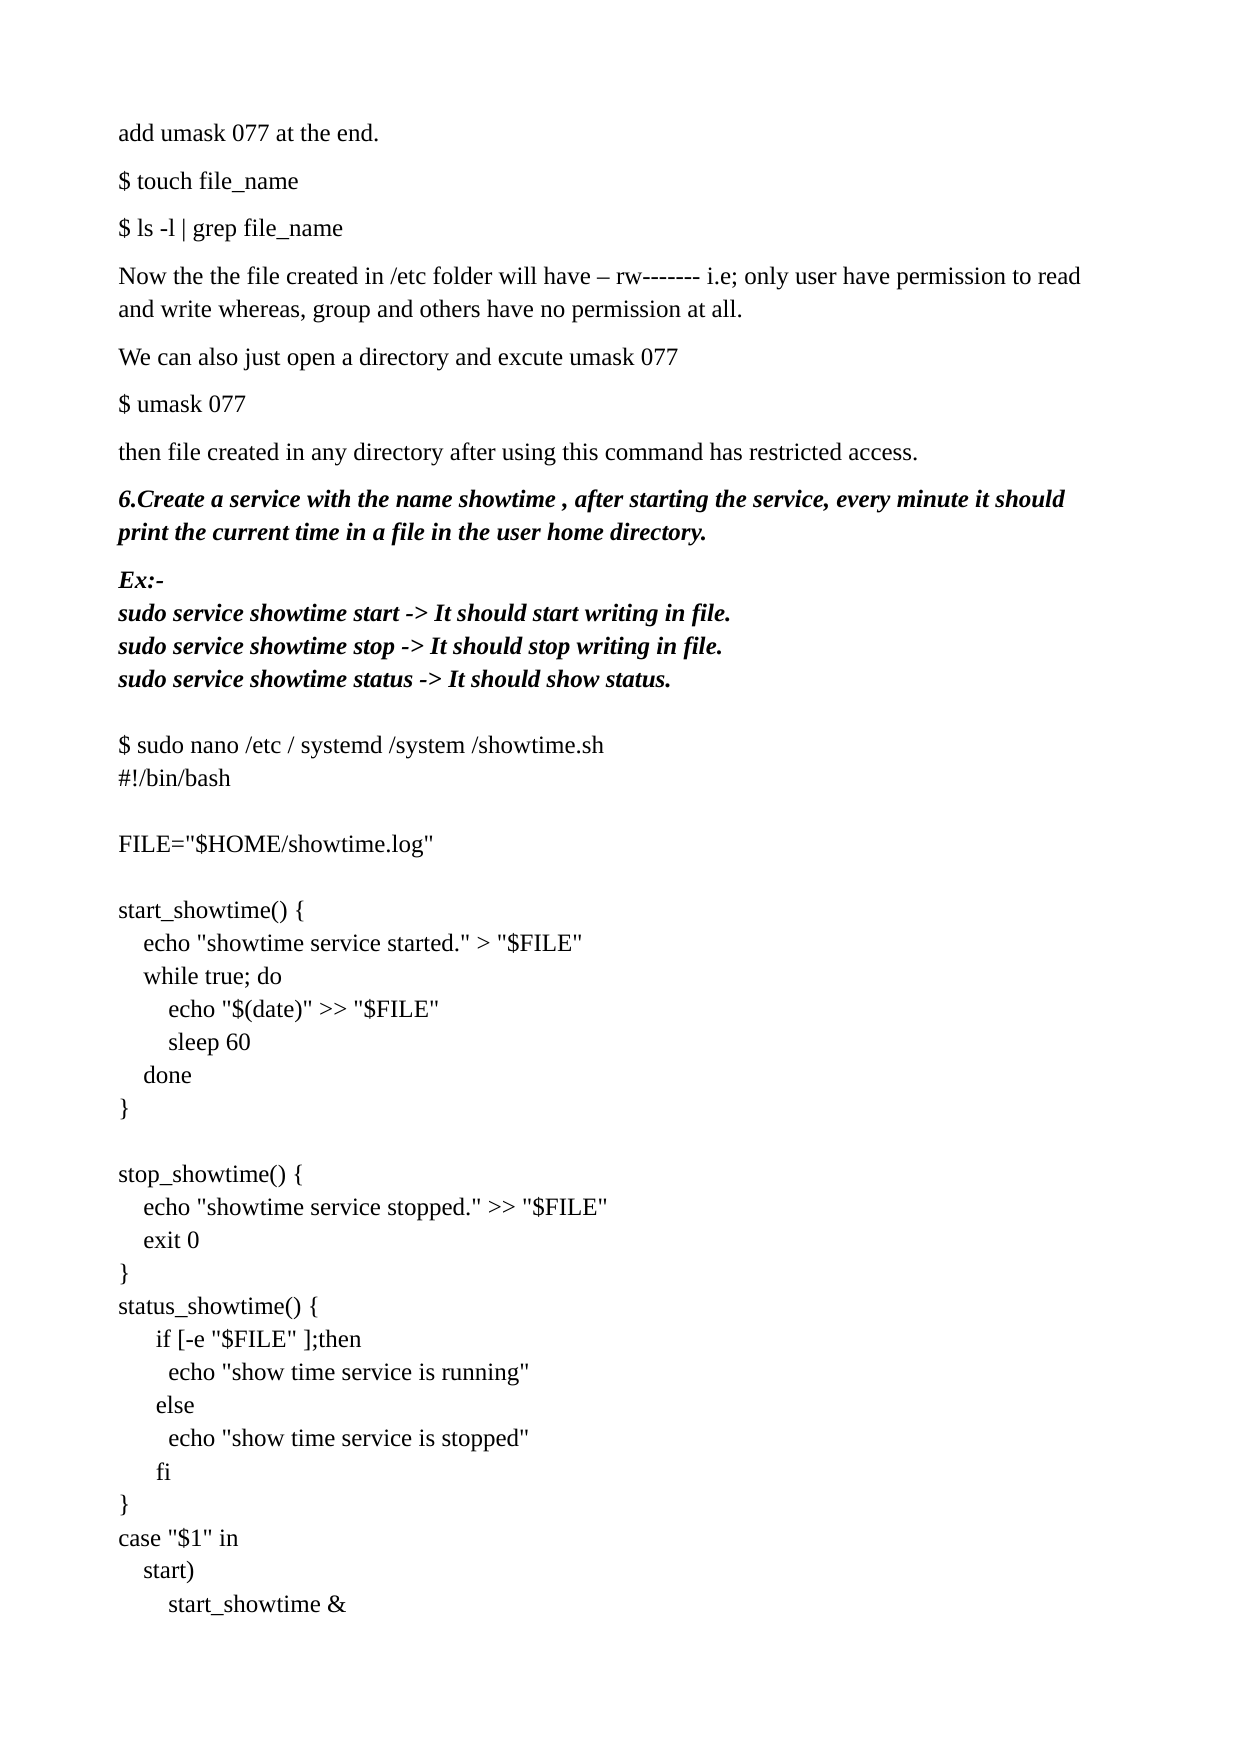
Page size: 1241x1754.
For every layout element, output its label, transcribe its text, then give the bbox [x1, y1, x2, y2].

text 6.Create a service with the name showtime , after starting the service, every minute it should print the current time in a file in the user home directory. [118, 484, 1122, 546]
text #!/bin/bash [118, 763, 1122, 792]
text $ ls -l | grep file_name [118, 213, 1122, 242]
text echo "show time service is stopped" [118, 1423, 1122, 1452]
text } [118, 1258, 1122, 1287]
text done [118, 1060, 1122, 1089]
text start_showtime & [118, 1589, 1122, 1617]
text stop_showtime() { [118, 1159, 1122, 1188]
text } [118, 1489, 1122, 1518]
text We can also just open a directory and excute umask 077 [118, 342, 1122, 370]
text $ touch file_name [118, 166, 1122, 194]
text FILE="$HOME/showtime.log" [118, 829, 1122, 858]
text status_showtime() { [118, 1291, 1122, 1320]
text sudo service showtime stop -> It should stop writing in file. [118, 631, 1122, 660]
text add umask 077 at the end. [118, 118, 1122, 147]
text case "$1" in [118, 1523, 1122, 1551]
text sleep 60 [118, 1027, 1122, 1056]
text then file created in any directory after using this command has restricted access. [118, 437, 1122, 466]
text echo "showtime service started." > "$FILE" [118, 928, 1122, 957]
text if [-e "$FILE" ];then [118, 1324, 1122, 1353]
text exit 0 [118, 1225, 1122, 1254]
text sudo service showtime start -> It should start writing in file. [118, 598, 1122, 627]
text sudo service showtime status -> It should show status. [118, 664, 1122, 693]
text else [118, 1391, 1122, 1419]
text echo "$(date)" >> "$FILE" [118, 994, 1122, 1023]
text start) [118, 1556, 1122, 1584]
text fi [118, 1457, 1122, 1485]
text Now the the file created in /etc folder will have – rw------- i.e; only user have permission to read and write whereas, group and others have no permission at all. [118, 261, 1122, 323]
text Ex:- [118, 565, 1122, 594]
text echo "showtime service stopped." >> "$FILE" [118, 1192, 1122, 1221]
text echo "show time service is running" [118, 1357, 1122, 1386]
text $ sudo nano /etc / systemd /system /showtime.sh [118, 730, 1122, 759]
text } [118, 1093, 1122, 1122]
text start_showtime() { [118, 895, 1122, 924]
text while true; do [118, 961, 1122, 990]
text $ umask 077 [118, 389, 1122, 418]
